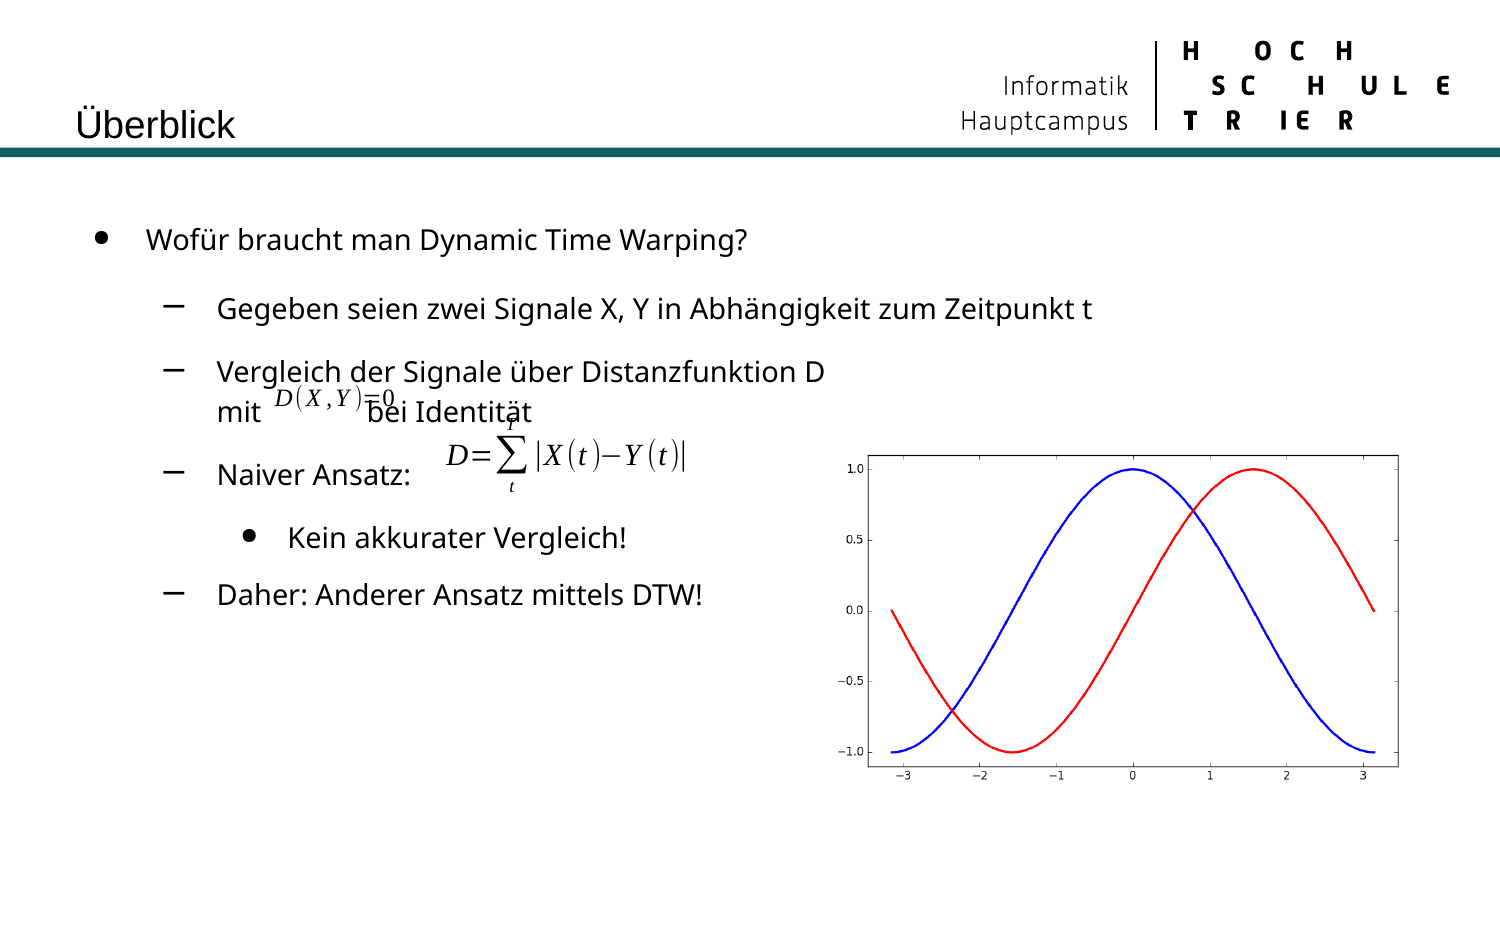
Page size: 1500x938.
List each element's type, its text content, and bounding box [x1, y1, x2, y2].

picture [782, 416, 1466, 805]
title Überblick [75, 37, 1425, 194]
chart [266, 385, 402, 414]
list Wofür braucht man Dynamic Time Warping? Gegeben seien zwei Signale X, Y in Abhängigkeit zum Zeitpunkt t Vergleich der Signale über Distanzfunktion D mit bei Identität Naiver Ansatz: Kein akkurater Vergleich! Daher: Anderer Ansatz mittels DTW! [75, 219, 1425, 863]
chart [437, 413, 697, 497]
